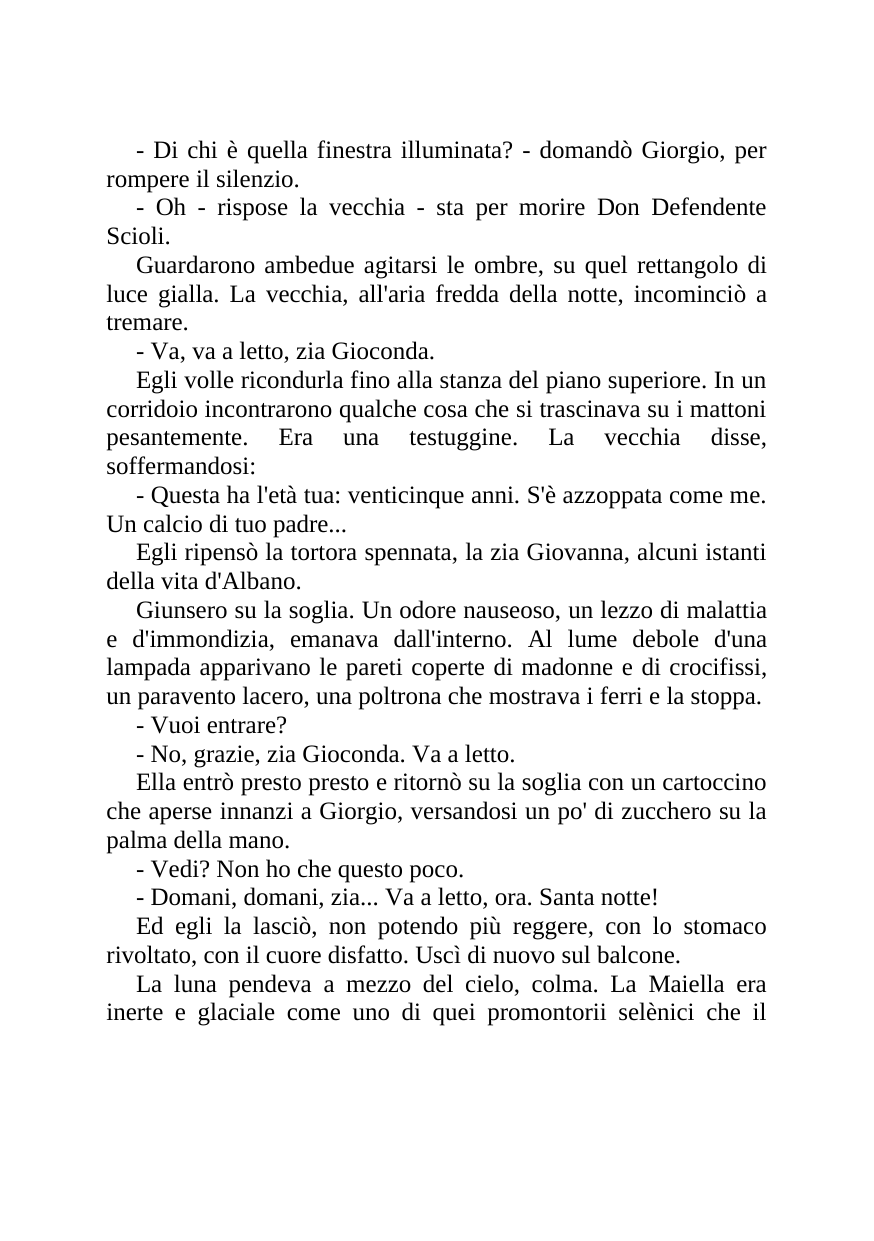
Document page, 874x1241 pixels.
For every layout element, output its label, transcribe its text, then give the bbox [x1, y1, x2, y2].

text Ed egli la lasciò, non potendo più reggere, con lo stomaco rivoltato, con il cuore disfatto. Uscì di nuovo sul balcone. [106, 911, 768, 969]
text Egli ripensò la tortora spennata, la zia Giovanna, alcuni istanti della vita d'Albano. [106, 537, 768, 595]
text La luna pendeva a mezzo del cielo, colma. La Maiella era inerte e glaciale come uno di quei promontorii selènici che il [106, 969, 768, 1026]
text - Di chi è quella finestra illuminata? - domandò Giorgio, per rompere il silenzio. [106, 135, 768, 192]
text - No, grazie, zia Gioconda. Va a letto. [106, 739, 768, 767]
text - Domani, domani, zia... Va a letto, ora. Santa notte! [106, 882, 768, 911]
text Guardarono ambedue agitarsi le ombre, su quel rettangolo di luce gialla. La vecchia, all'aria fredda della notte, incominciò a tremare. [106, 250, 768, 336]
text - Va, va a letto, zia Gioconda. [106, 336, 768, 365]
text - Questa ha l'età tua: venticinque anni. S'è azzoppata come me. Un calcio di tuo padre... [106, 480, 768, 537]
text Egli volle ricondurla fino alla stanza del piano superiore. In un corridoio incontrarono qualche cosa che si trascinava su i mattoni pesantemente. Era una testuggine. La vecchia disse, soffermandosi: [106, 365, 768, 480]
text - Oh - rispose la vecchia - sta per morire Don Defendente Scioli. [106, 192, 768, 250]
text - Vedi? Non ho che questo poco. [106, 854, 768, 882]
text Giunsero su la soglia. Un odore nauseoso, un lezzo di malattia e d'immondizia, emanava dall'interno. Al lume debole d'una lampada apparivano le pareti coperte di madonne e di crocifissi, un paravento lacero, una poltrona che mostrava i ferri e la stoppa. [106, 595, 768, 710]
text - Vuoi entrare? [106, 710, 768, 739]
text Ella entrò presto presto e ritornò su la soglia con un cartoccino che aperse innanzi a Giorgio, versandosi un po' di zucchero su la palma della mano. [106, 767, 768, 854]
